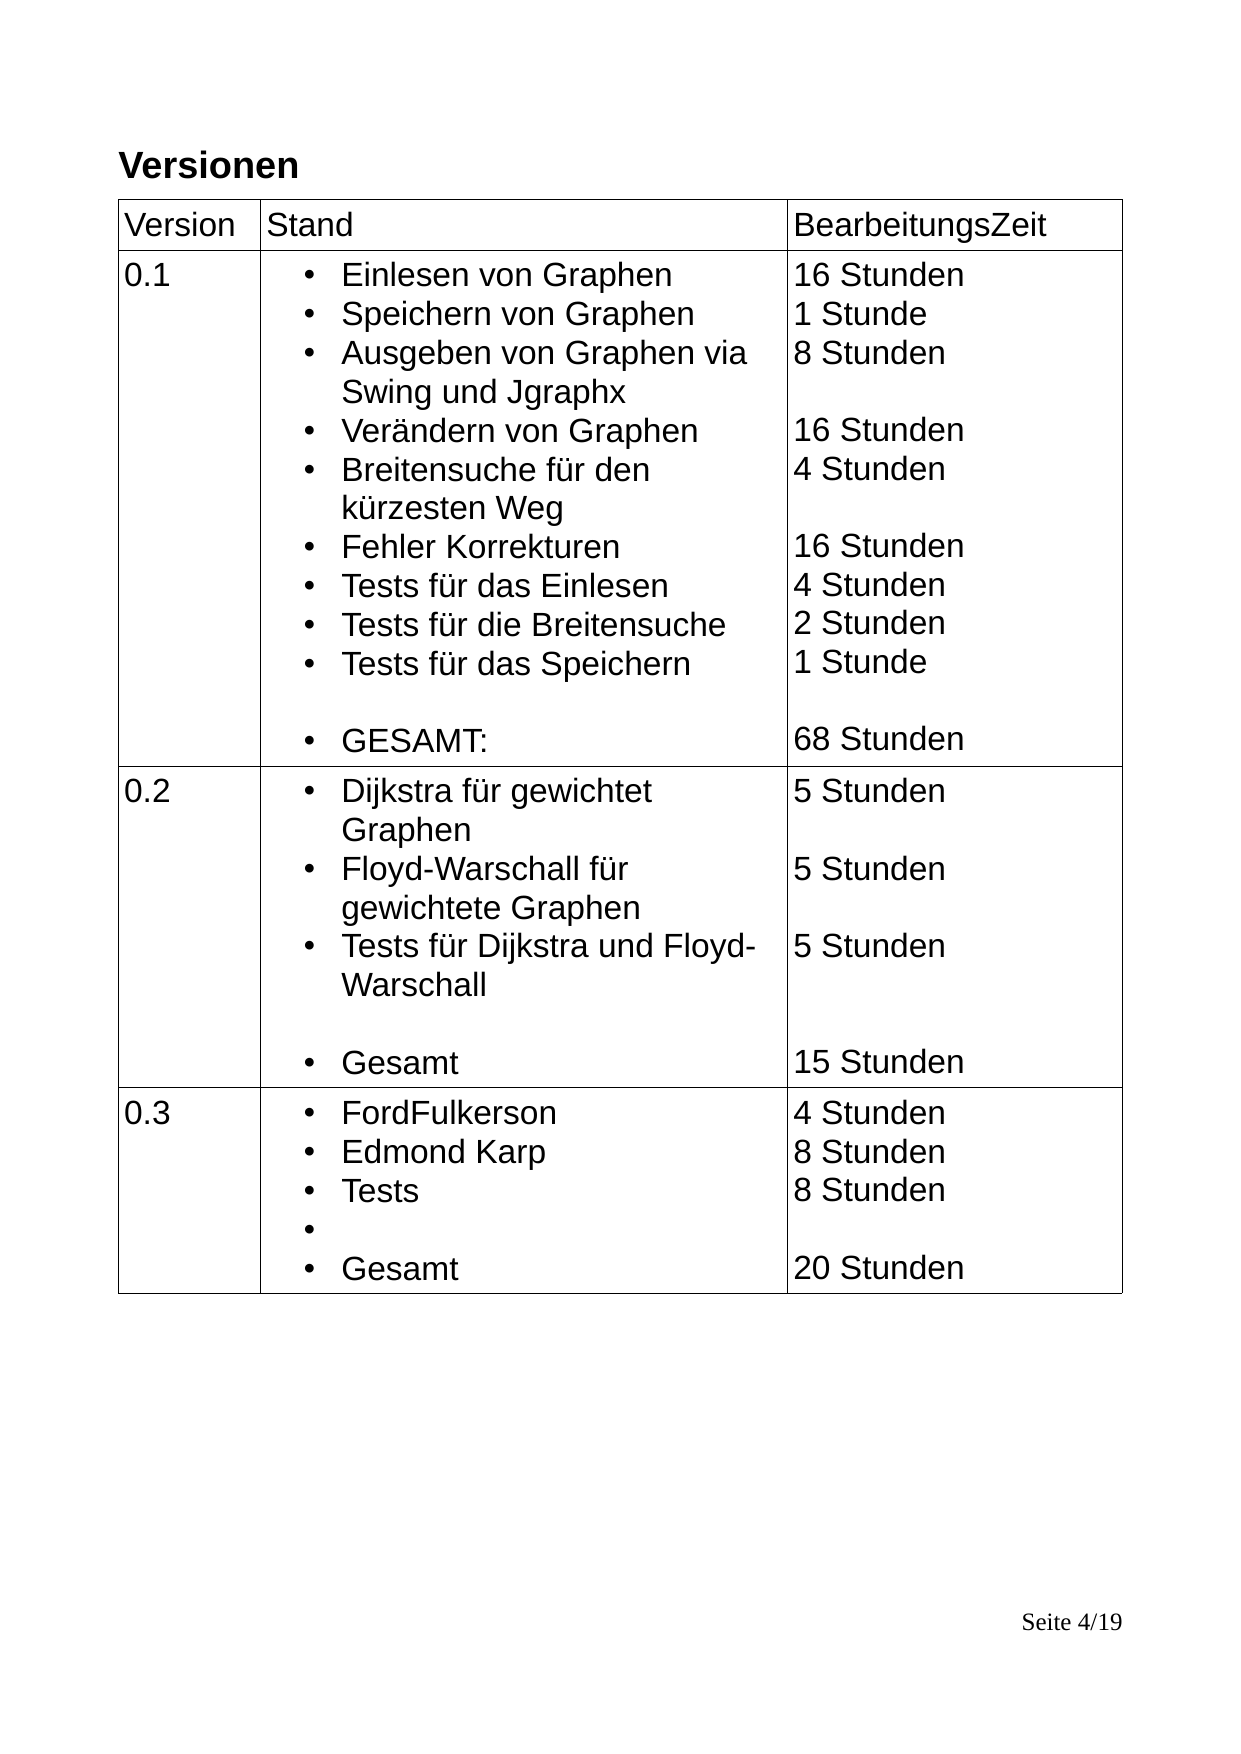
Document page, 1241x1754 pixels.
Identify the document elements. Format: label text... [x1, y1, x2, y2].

table_cell 4 Stunden 8 Stunden 8 Stunden 20 Stunden [788, 1088, 1122, 1293]
subtitle Versionen [118, 143, 1122, 187]
table_cell 0.3 [119, 1088, 260, 1293]
table_cell Dijkstra für gewichtet Graphen Floyd-Warschall für gewichtete Graphen Tests für Dijkstra und Floyd-Warschall Gesamt [261, 767, 787, 1087]
table_cell 5 Stunden 5 Stunden 5 Stunden 15 Stunden [788, 767, 1122, 1087]
table_cell 0.1 [119, 251, 260, 766]
table_header Stand [261, 200, 787, 249]
table_cell 0.2 [119, 767, 260, 1087]
table_header BearbeitungsZeit [788, 200, 1122, 249]
table_cell FordFulkerson Edmond Karp Tests Gesamt [261, 1088, 787, 1293]
table_header Version [119, 200, 260, 249]
table_cell Einlesen von Graphen Speichern von Graphen Ausgeben von Graphen via Swing und Jgraphx Verändern von Graphen Breitensuche für den kürzesten Weg Fehler Korrekturen Tests für das Einlesen Tests für die Breitensuche Tests für das Speichern GESAMT: [261, 251, 787, 766]
table_cell 16 Stunden 1 Stunde 8 Stunden 16 Stunden 4 Stunden 16 Stunden 4 Stunden 2 Stunden 1 Stunde 68 Stunden [788, 251, 1122, 766]
